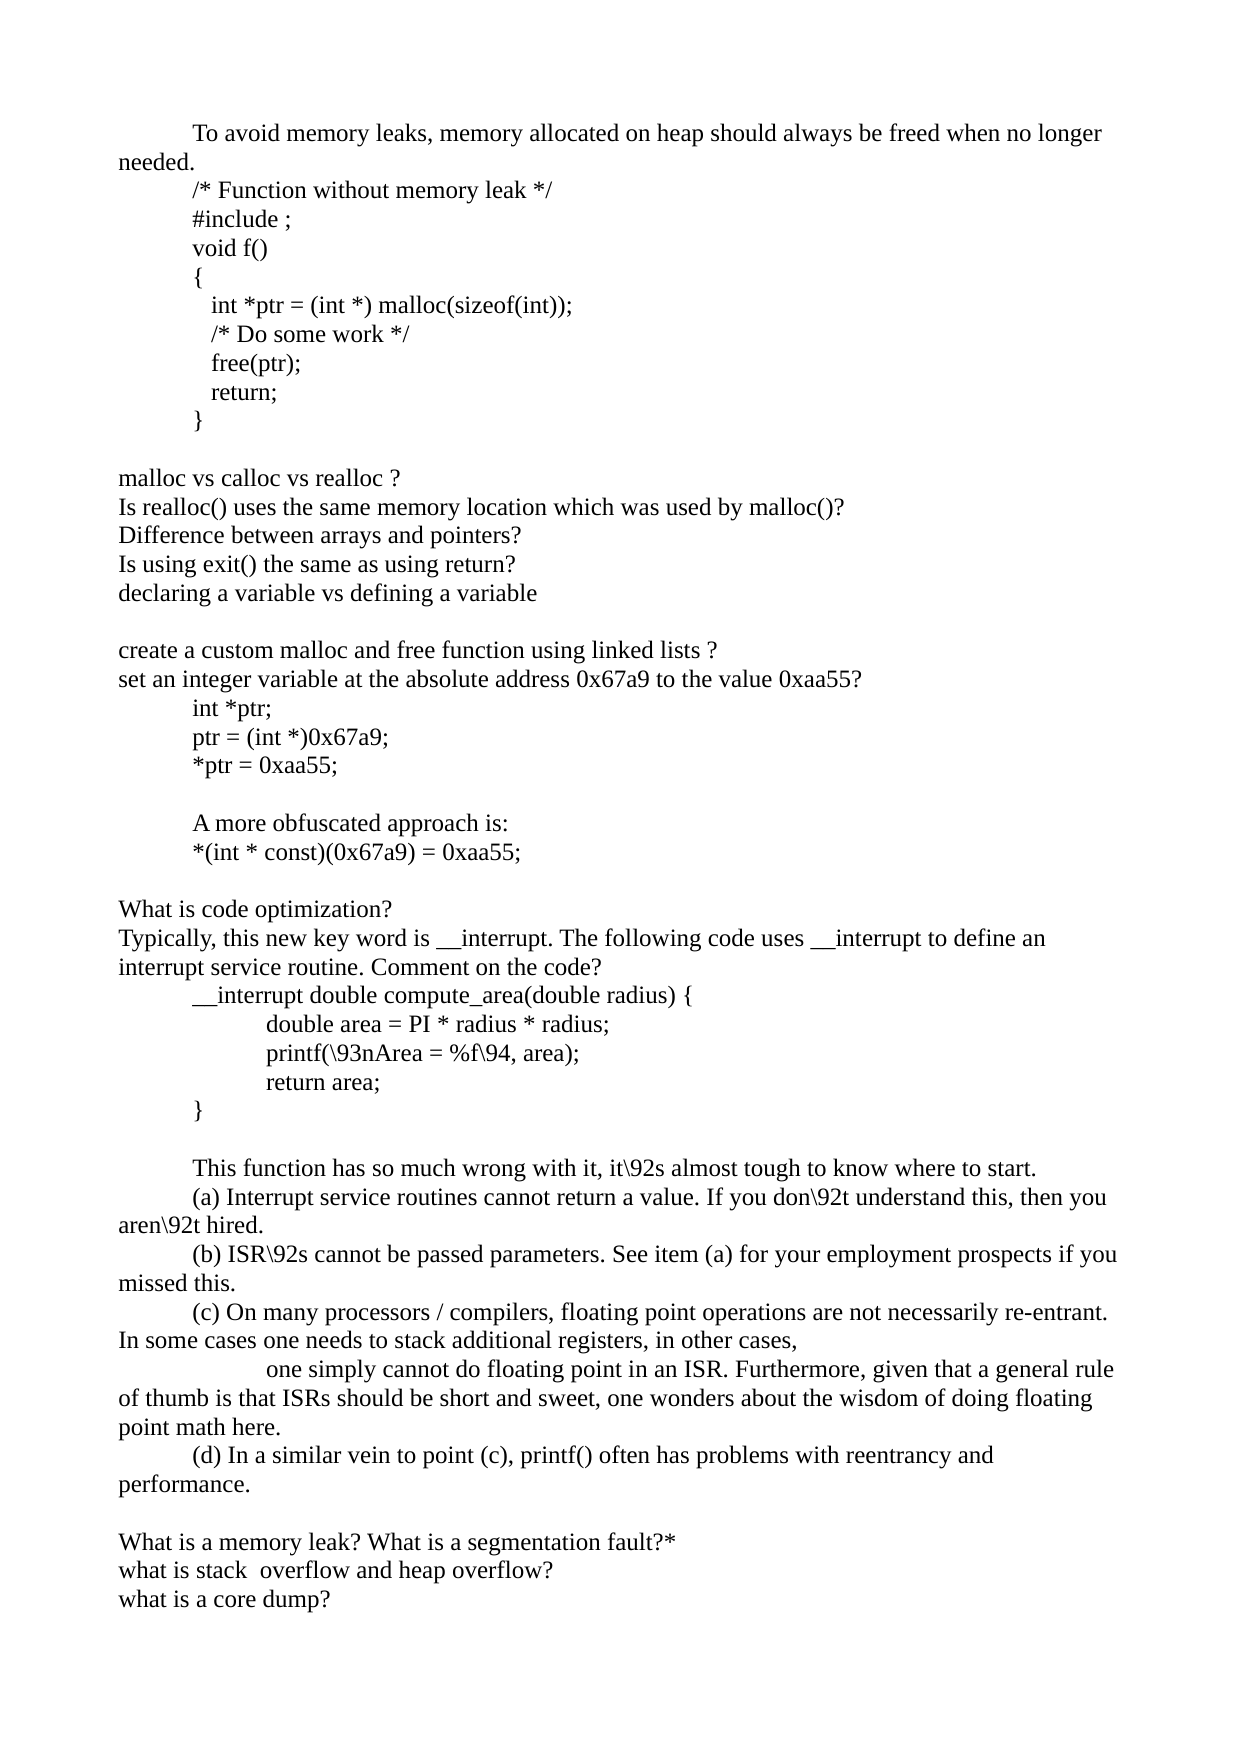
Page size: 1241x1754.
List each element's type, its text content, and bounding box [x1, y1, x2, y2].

text (c) On many processors / compilers, floating point operations are not necessarily re-entrant. In some cases one needs to stack additional registers, in other cases, [118, 1297, 1122, 1354]
text set an integer variable at the absolute address 0x67a9 to the value 0xaa55? [118, 664, 1122, 693]
text } [118, 406, 1122, 434]
text What is code optimization? [118, 894, 1122, 923]
text ptr = (int *)0x67a9; [118, 722, 1122, 751]
text } [118, 1096, 1122, 1124]
text __interrupt double compute_area(double radius) { [118, 981, 1122, 1009]
text free(ptr); [118, 348, 1122, 377]
text #include ; [118, 204, 1122, 233]
text /* Function without memory leak */ [118, 176, 1122, 204]
text Is using exit() the same as using return? [118, 549, 1122, 578]
text what is a core dump? [118, 1584, 1122, 1613]
text int *ptr; [118, 693, 1122, 722]
text (d) In a similar vein to point (c), printf() often has problems with reentrancy and performance. [118, 1441, 1122, 1498]
text *(int * const)(0x67a9) = 0xaa55; [118, 837, 1122, 866]
text return area; [118, 1067, 1122, 1096]
text void f() [118, 233, 1122, 262]
text double area = PI * radius * radius; [118, 1009, 1122, 1038]
text int *ptr = (int *) malloc(sizeof(int)); [118, 291, 1122, 319]
text create a custom malloc and free function using linked lists ? [118, 636, 1122, 664]
text To avoid memory leaks, memory allocated on heap should always be freed when no longer needed. [118, 118, 1122, 176]
text (b) ISR\92s cannot be passed parameters. See item (a) for your employment prospects if you missed this. [118, 1239, 1122, 1297]
text Difference between arrays and pointers? [118, 521, 1122, 549]
text what is stack overflow and heap overflow? [118, 1556, 1122, 1584]
text return; [118, 377, 1122, 406]
text Is realloc() uses the same memory location which was used by malloc()? [118, 492, 1122, 521]
text *ptr = 0xaa55; [118, 751, 1122, 779]
text A more obfuscated approach is: [118, 808, 1122, 837]
text malloc vs calloc vs realloc ? [118, 463, 1122, 492]
text What is a memory leak? What is a segmentation fault?* [118, 1527, 1122, 1556]
text { [118, 262, 1122, 291]
text (a) Interrupt service routines cannot return a value. If you don\92t understand this, then you aren\92t hired. [118, 1182, 1122, 1239]
text This function has so much wrong with it, it\92s almost tough to know where to start. [118, 1153, 1122, 1182]
text declaring a variable vs defining a variable [118, 578, 1122, 607]
text printf(\93nArea = %f\94, area); [118, 1038, 1122, 1067]
text one simply cannot do floating point in an ISR. Furthermore, given that a general rule of thumb is that ISRs should be short and sweet, one wonders about the wisdom of doing floating point math here. [118, 1354, 1122, 1441]
text /* Do some work */ [118, 319, 1122, 348]
text Typically, this new key word is __interrupt. The following code uses __interrupt to define an interrupt service routine. Comment on the code? [118, 923, 1122, 981]
